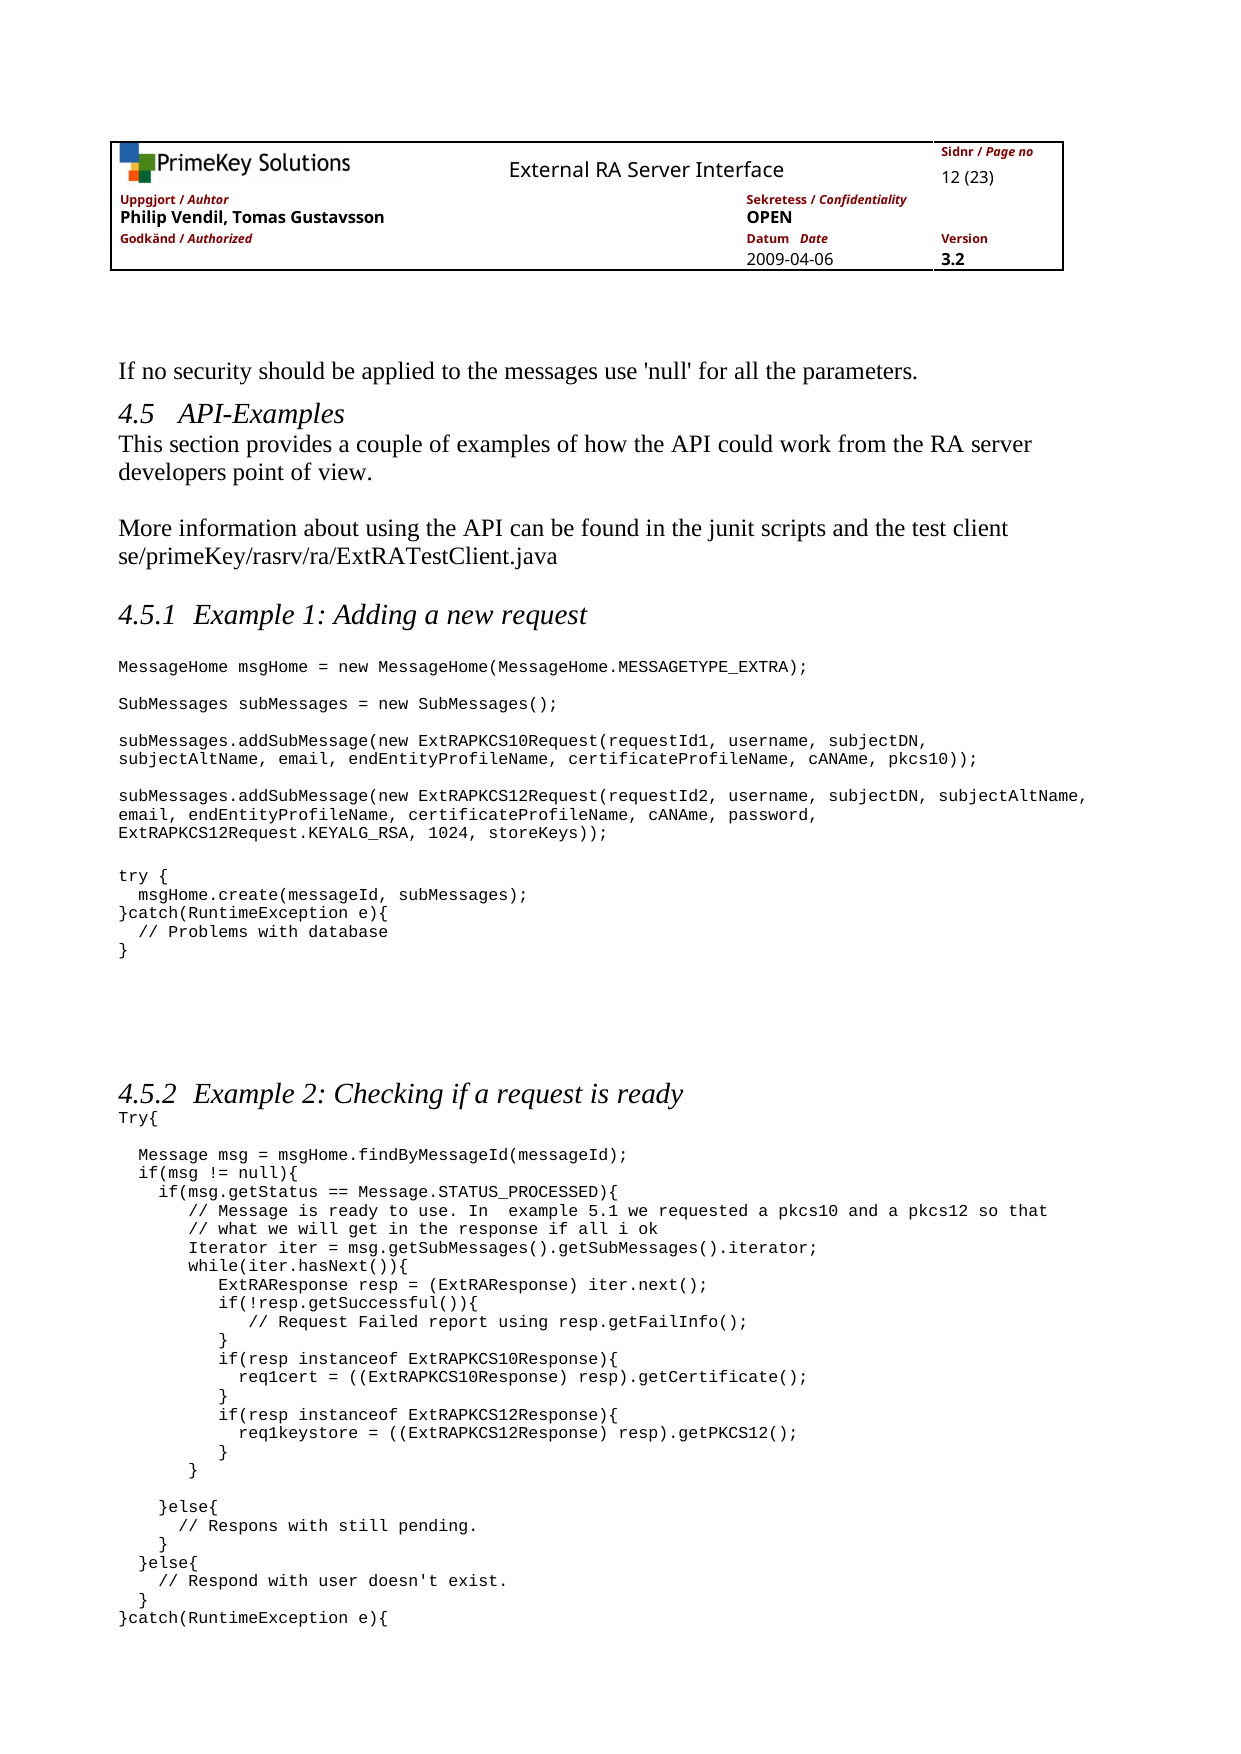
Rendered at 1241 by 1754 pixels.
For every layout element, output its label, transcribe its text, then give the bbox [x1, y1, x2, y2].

text msgHome.create(messageId, subMessages); [118, 886, 1122, 905]
text More information about using the API can be found in the junit scripts and the test client se/primeKey/rasrv/ra/ExtRATestClient.java [118, 514, 1122, 570]
text try { [118, 868, 1122, 886]
text subMessages.addSubMessage(new ExtRAPKCS10Request(requestId1, username, subjectDN, subjectAltName, email, endEntityProfileName, certificateProfileName, cANAme, pkcs10)); [118, 733, 1122, 770]
text // Respond with user doesn't exist. [118, 1573, 1122, 1592]
text // Respons with still pending. [118, 1518, 1122, 1536]
text } [118, 1388, 1122, 1406]
text }else{ [118, 1555, 1122, 1573]
text Iterator iter = msg.getSubMessages().getSubMessages().iterator; [118, 1239, 1122, 1258]
text // Request Failed report using resp.getFailInfo(); [118, 1314, 1122, 1332]
text ExtRAResponse resp = (ExtRAResponse) iter.next(); [118, 1277, 1122, 1295]
text if(!resp.getSuccessful()){ [118, 1295, 1122, 1314]
text // Message is ready to use. In example 5.1 we requested a pkcs10 and a pkcs12 so that [118, 1202, 1122, 1221]
text if(msg.getStatus == Message.STATUS_PROCESSED){ [118, 1184, 1122, 1202]
text SubMessages subMessages = new SubMessages(); [118, 696, 1122, 714]
text if(msg != null){ [118, 1165, 1122, 1184]
text if(resp instanceof ExtRAPKCS10Response){ [118, 1351, 1122, 1369]
text } [118, 1443, 1122, 1462]
text This section provides a couple of examples of how the API could work from the RA server developers point of view. [118, 430, 1122, 486]
text } [118, 1536, 1122, 1555]
text MessageHome msgHome = new MessageHome(MessageHome.MESSAGETYPE_EXTRA); [118, 658, 1122, 677]
text req1keystore = ((ExtRAPKCS12Response) resp).getPKCS12(); [118, 1425, 1122, 1443]
text Try{ [118, 1110, 1122, 1128]
text subMessages.addSubMessage(new ExtRAPKCS12Request(requestId2, username, subjectDN, subjectAltName, email, endEntityProfileName, certificateProfileName, cANAme, password, ExtRAPKCS12Request.KEYALG_RSA, 1024, storeKeys)); [118, 788, 1122, 844]
text while(iter.hasNext()){ [118, 1258, 1122, 1277]
text // what we will get in the response if all i ok [118, 1221, 1122, 1239]
text } [118, 1592, 1122, 1610]
text }catch(RuntimeException e){ [118, 1610, 1122, 1629]
text }catch(RuntimeException e){ [118, 905, 1122, 923]
text if(resp instanceof ExtRAPKCS12Response){ [118, 1406, 1122, 1425]
subtitle Example 1: Adding a new request [118, 598, 1122, 631]
text If no security should be applied to the messages use 'null' for all the parameters. [118, 357, 1122, 385]
text } [118, 1332, 1122, 1351]
subtitle API-Examples [118, 397, 1122, 430]
text Message msg = msgHome.findByMessageId(messageId); [118, 1147, 1122, 1165]
text } [118, 1462, 1122, 1481]
text // Problems with database [118, 923, 1122, 942]
text }else{ [118, 1499, 1122, 1518]
text } [118, 942, 1122, 961]
text req1cert = ((ExtRAPKCS10Response) resp).getCertificate(); [118, 1369, 1122, 1388]
subtitle Example 2: Checking if a request is ready [118, 1077, 1122, 1110]
